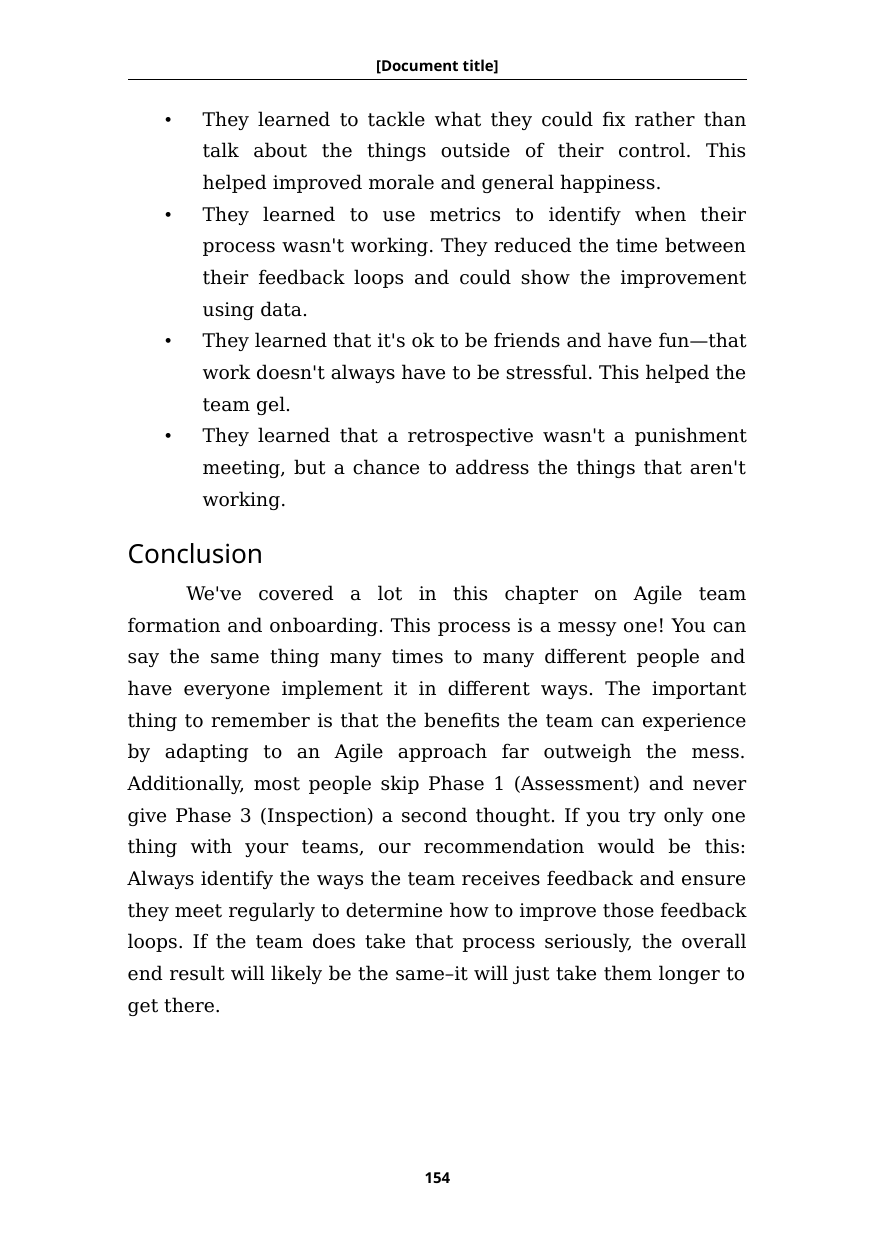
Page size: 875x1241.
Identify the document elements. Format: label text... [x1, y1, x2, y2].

subtitle Conclusion [127, 535, 747, 571]
text We've covered a lot in this chapter on Agile team formation and onboarding. This process is a messy one! You can say the same thing many times to many different people and have everyone implement it in different ways. The important thing to remember is that the benefits the team can experience by adapting to an Agile approach far outweigh the mess. Additionally, most people skip Phase 1 (Assessment) and never give Phase 3 (Inspection) a second thought. If you try only one thing with your teams, our recommendation would be this: Always identify the ways the team receives feedback and ensure they meet regularly to determine how to improve those feedback loops. If the team does take that process seriously, the overall end result will likely be the same–it will just take them longer to get there. [127, 583, 747, 1017]
list They learned that it's ok to be friends and have fun—that work doesn't always have to be stressful. This helped the team gel. [165, 330, 747, 416]
list They learned to tackle what they could fix rather than talk about the things outside of their control. This helped improved morale and general happiness. [165, 109, 747, 194]
list They learned that a retrospective wasn't a punishment meeting, but a chance to address the things that aren't working. [165, 425, 747, 511]
list They learned to use metrics to identify when their process wasn't working. They reduced the time between their feedback loops and could show the improvement using data. [165, 204, 747, 321]
